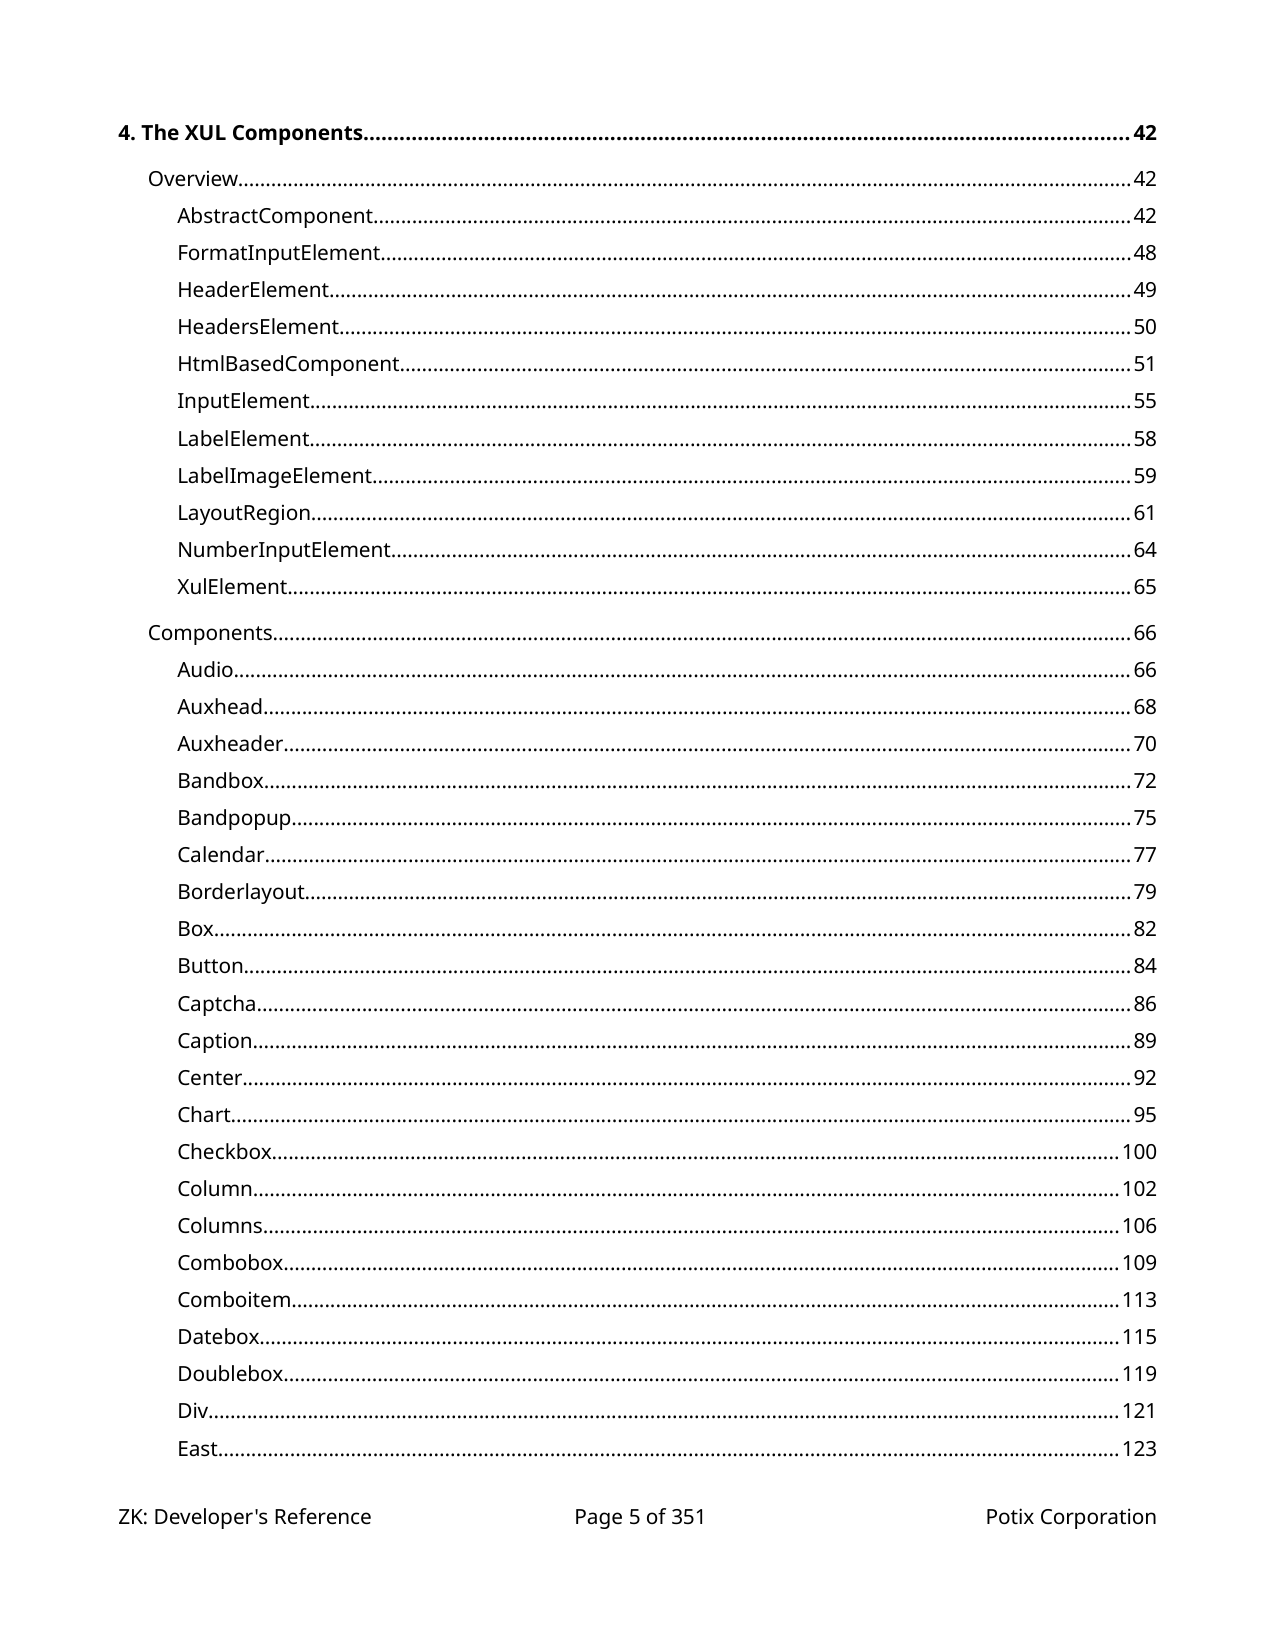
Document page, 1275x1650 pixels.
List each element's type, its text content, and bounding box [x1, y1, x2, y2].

text HtmlBasedComponent 51 [177, 349, 1157, 378]
text FormatInputElement 48 [177, 238, 1157, 266]
text Overview 42 [148, 164, 1157, 192]
text Div 121 [177, 1397, 1157, 1425]
text LabelElement 58 [177, 424, 1157, 452]
text Chart 95 [177, 1100, 1157, 1128]
text Center 92 [177, 1063, 1157, 1091]
text Datebox 115 [177, 1322, 1157, 1351]
text Components 66 [148, 618, 1157, 646]
text Caption 89 [177, 1026, 1157, 1054]
text Audio 66 [177, 655, 1157, 683]
text InputElement 55 [177, 387, 1157, 415]
text Bandbox 72 [177, 766, 1157, 794]
text Combobox 109 [177, 1248, 1157, 1277]
text Borderlayout 79 [177, 877, 1157, 906]
text Doublebox 119 [177, 1359, 1157, 1388]
text Checkbox 100 [177, 1137, 1157, 1165]
text Captcha 86 [177, 989, 1157, 1017]
text 4. The XUL Components 42 [118, 118, 1157, 146]
text LabelImageElement 59 [177, 461, 1157, 489]
text Columns 106 [177, 1211, 1157, 1239]
text AbstractComponent 42 [177, 201, 1157, 229]
text HeadersElement 50 [177, 312, 1157, 341]
text Auxhead 68 [177, 692, 1157, 720]
text East 123 [177, 1434, 1157, 1462]
text Bandpopup 75 [177, 803, 1157, 832]
text Button 84 [177, 952, 1157, 980]
text Auxheader 70 [177, 729, 1157, 757]
text Comboitem 113 [177, 1285, 1157, 1314]
text Box 82 [177, 914, 1157, 943]
text XulElement 65 [177, 572, 1157, 600]
text HeaderElement 49 [177, 275, 1157, 303]
text LayoutRegion 61 [177, 498, 1157, 526]
text Calendar 77 [177, 840, 1157, 869]
text Column 102 [177, 1174, 1157, 1202]
text NumberInputElement 64 [177, 535, 1157, 563]
